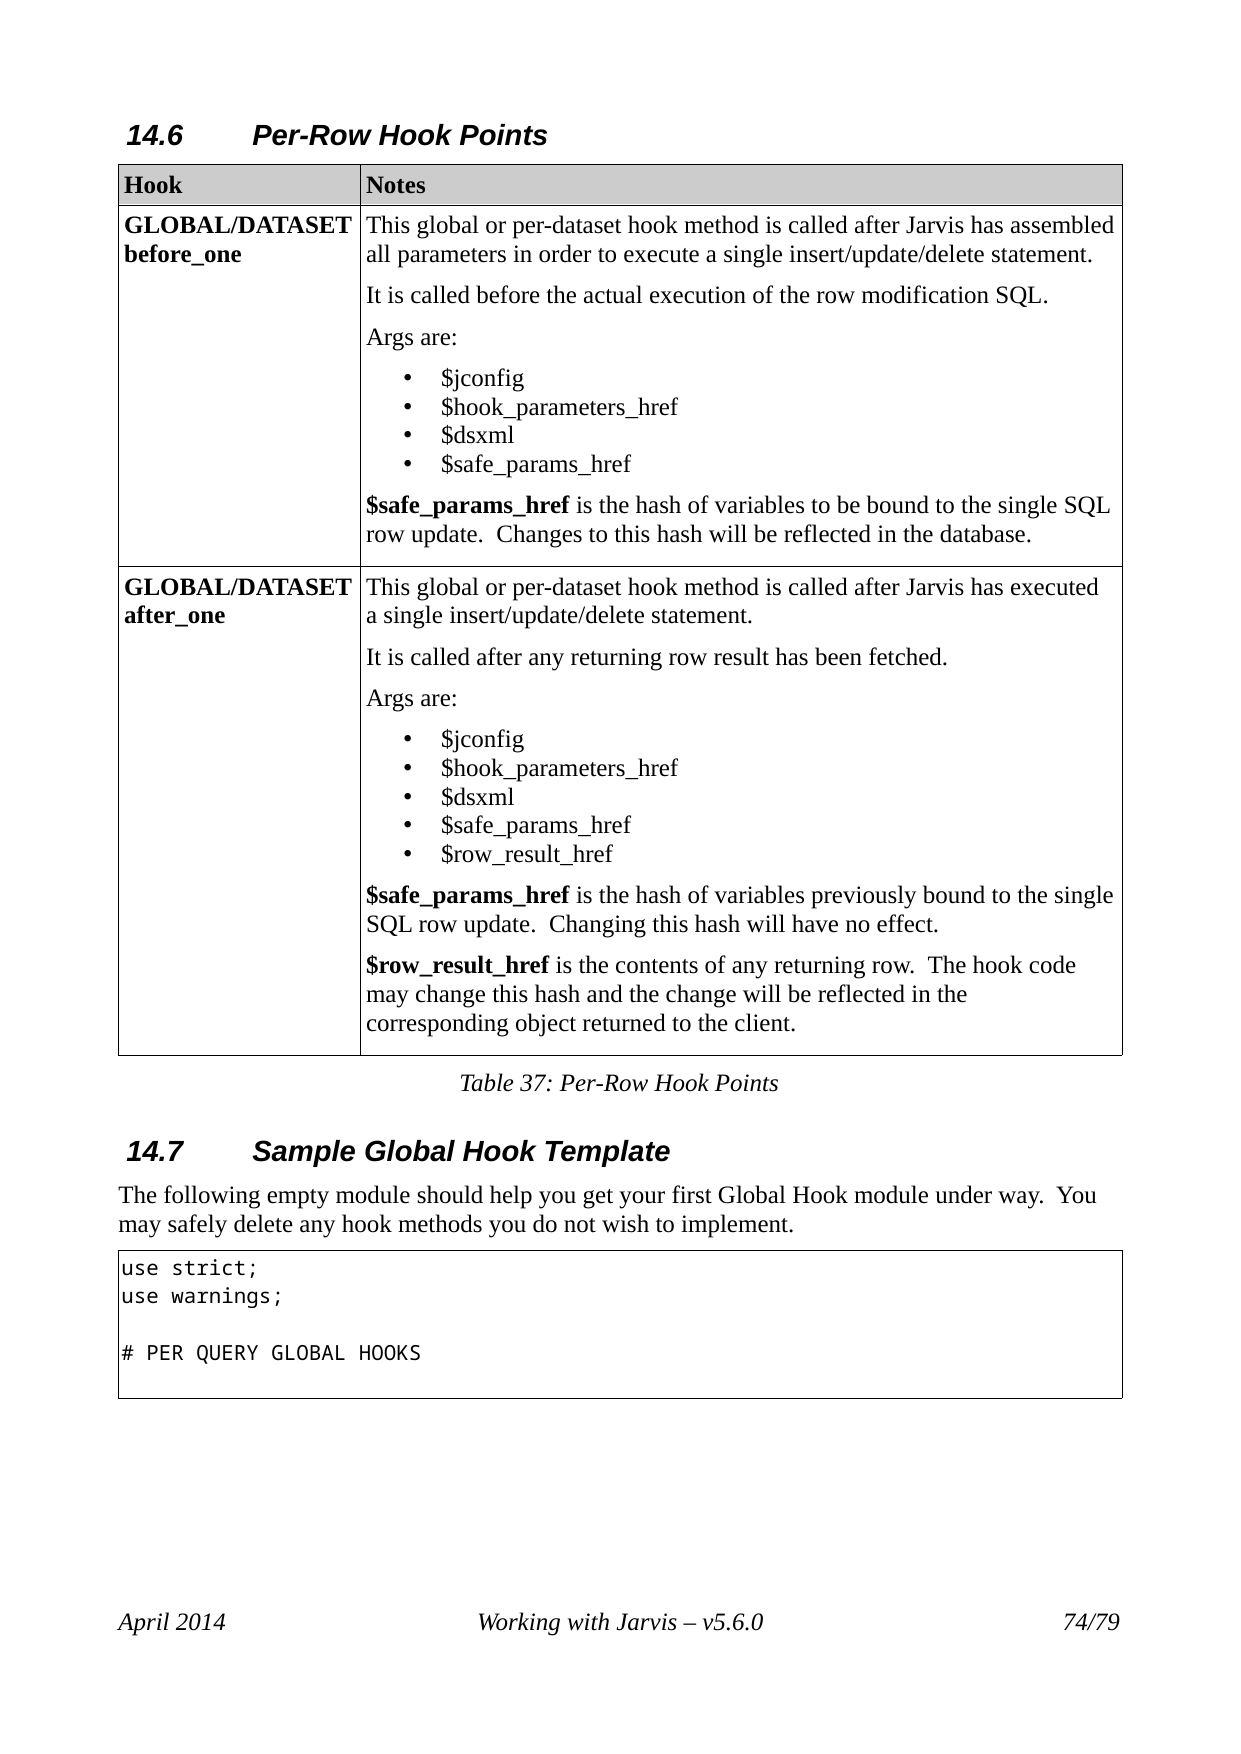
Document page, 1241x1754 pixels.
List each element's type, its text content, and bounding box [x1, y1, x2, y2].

text Table 37: Per-Row Hook Points [118, 1068, 1122, 1096]
table_cell This global or per-dataset hook method is called after Jarvis has executed a single insert/update/delete statement. It is called after any returning row result has been fetched. Args are: $jconfig $hook_parameters_href $dsxml $safe_params_href $row_result_href $safe_params_href is the hash of variables previously bound to the single SQL row update. Changing this hash will have no effect. $row_result_href is the contents of any returning row. The hook code may change this hash and the change will be reflected in the corresponding object returned to the client. [361, 567, 1122, 1055]
text use warnings; [119, 1278, 1122, 1310]
subtitle Sample Global Hook Template [118, 1134, 1122, 1167]
text use strict; [119, 1251, 1122, 1278]
table_cell This global or per-dataset hook method is called after Jarvis has assembled all parameters in order to execute a single insert/update/delete statement. It is called before the actual execution of the row modification SQL. Args are: $jconfig $hook_parameters_href $dsxml $safe_params_href $safe_params_href is the hash of variables to be bound to the single SQL row update. Changes to this hash will be reflected in the database. [361, 206, 1122, 566]
table_cell GLOBAL/DATASET after_one [119, 567, 360, 1055]
text # PER QUERY GLOBAL HOOKS [119, 1335, 1122, 1367]
table_cell GLOBAL/DATASET before_one [119, 206, 360, 566]
table_header Notes [361, 165, 1122, 204]
text The following empty module should help you get your first Global Hook module under way. You may safely delete any hook methods you do not wish to implement. [118, 1180, 1122, 1237]
subtitle Per-Row Hook Points [118, 118, 1122, 152]
table_header Hook [119, 165, 360, 204]
